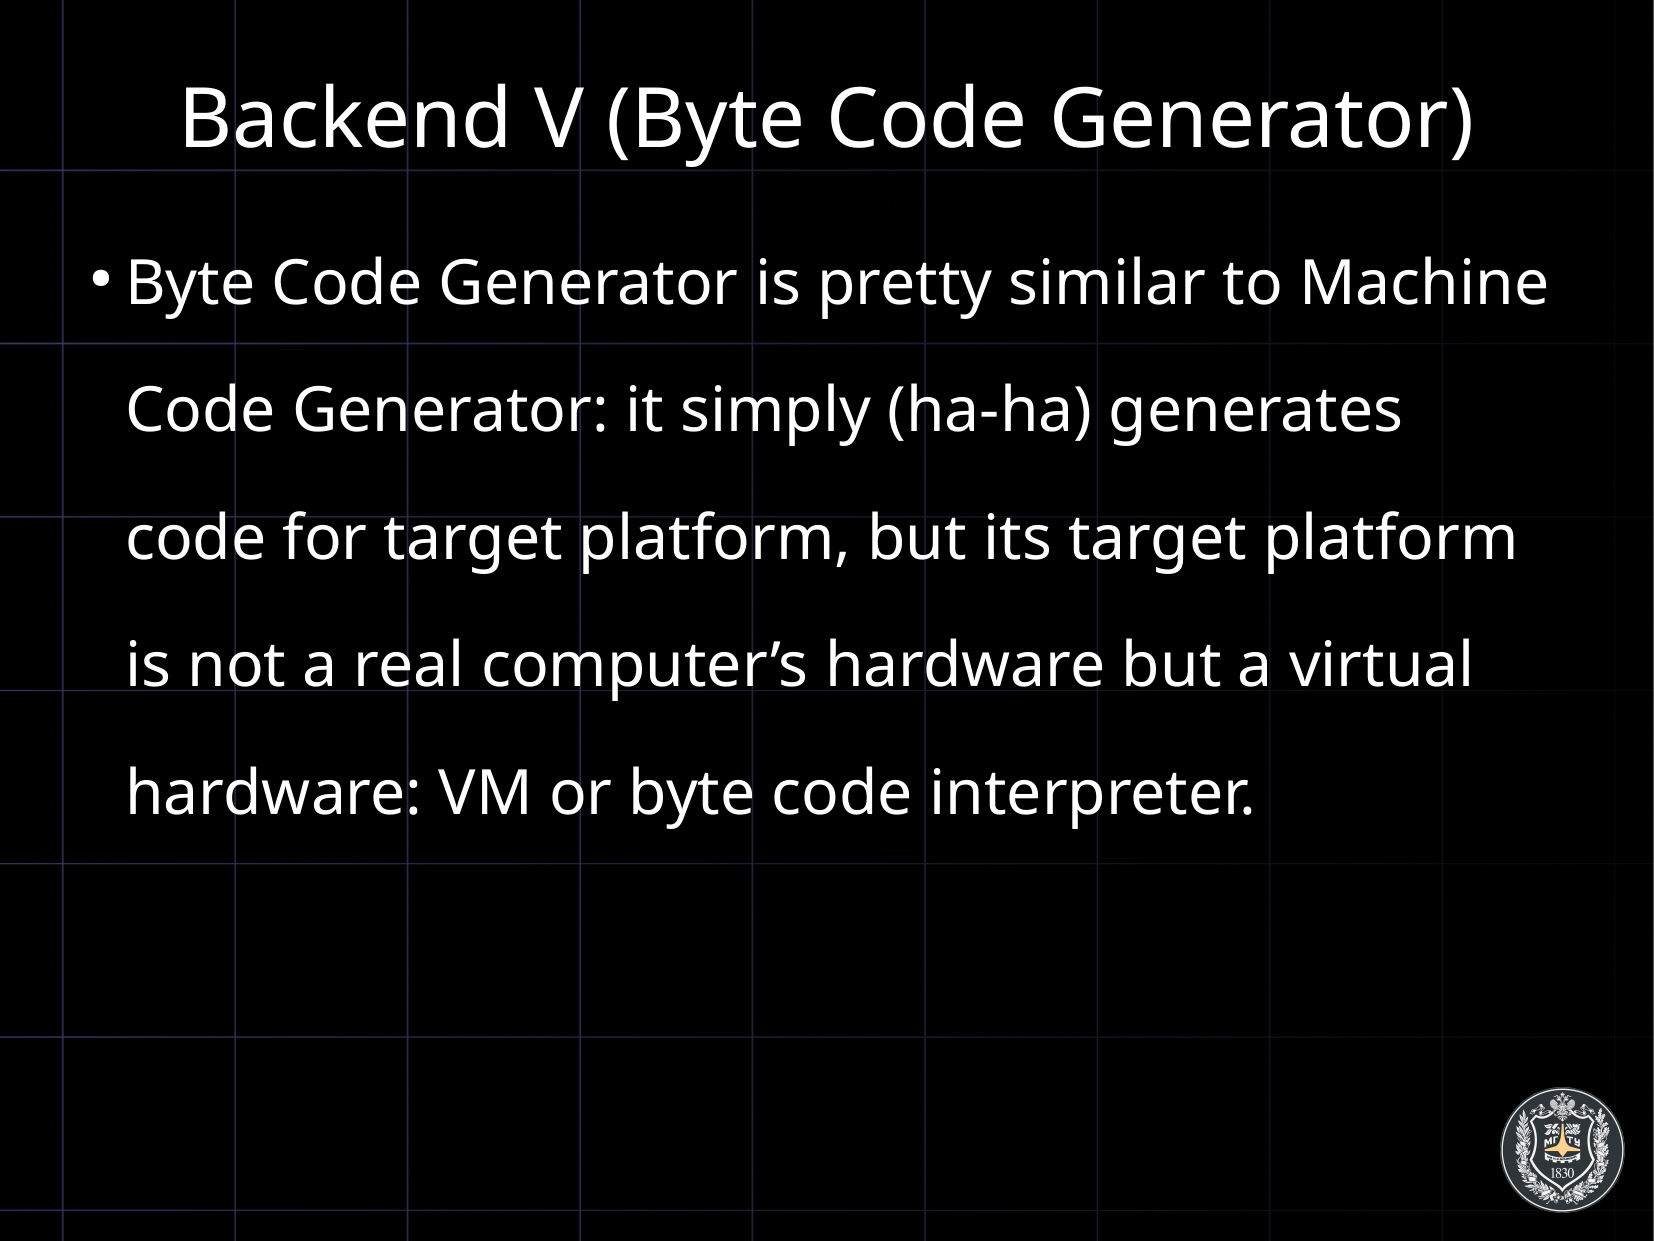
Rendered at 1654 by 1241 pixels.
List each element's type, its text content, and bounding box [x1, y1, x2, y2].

text_box Byte Code Generator is pretty similar to Machine Code Generator: it simply (ha-ha) generates code for target platform, but its target platform is not a real computer’s hardware but a virtual hardware: VM or byte code interpreter. [75, 187, 1576, 1126]
title Backend V (Byte Code Generator) [82, 37, 1571, 187]
picture [0, 0, 1654, 1241]
